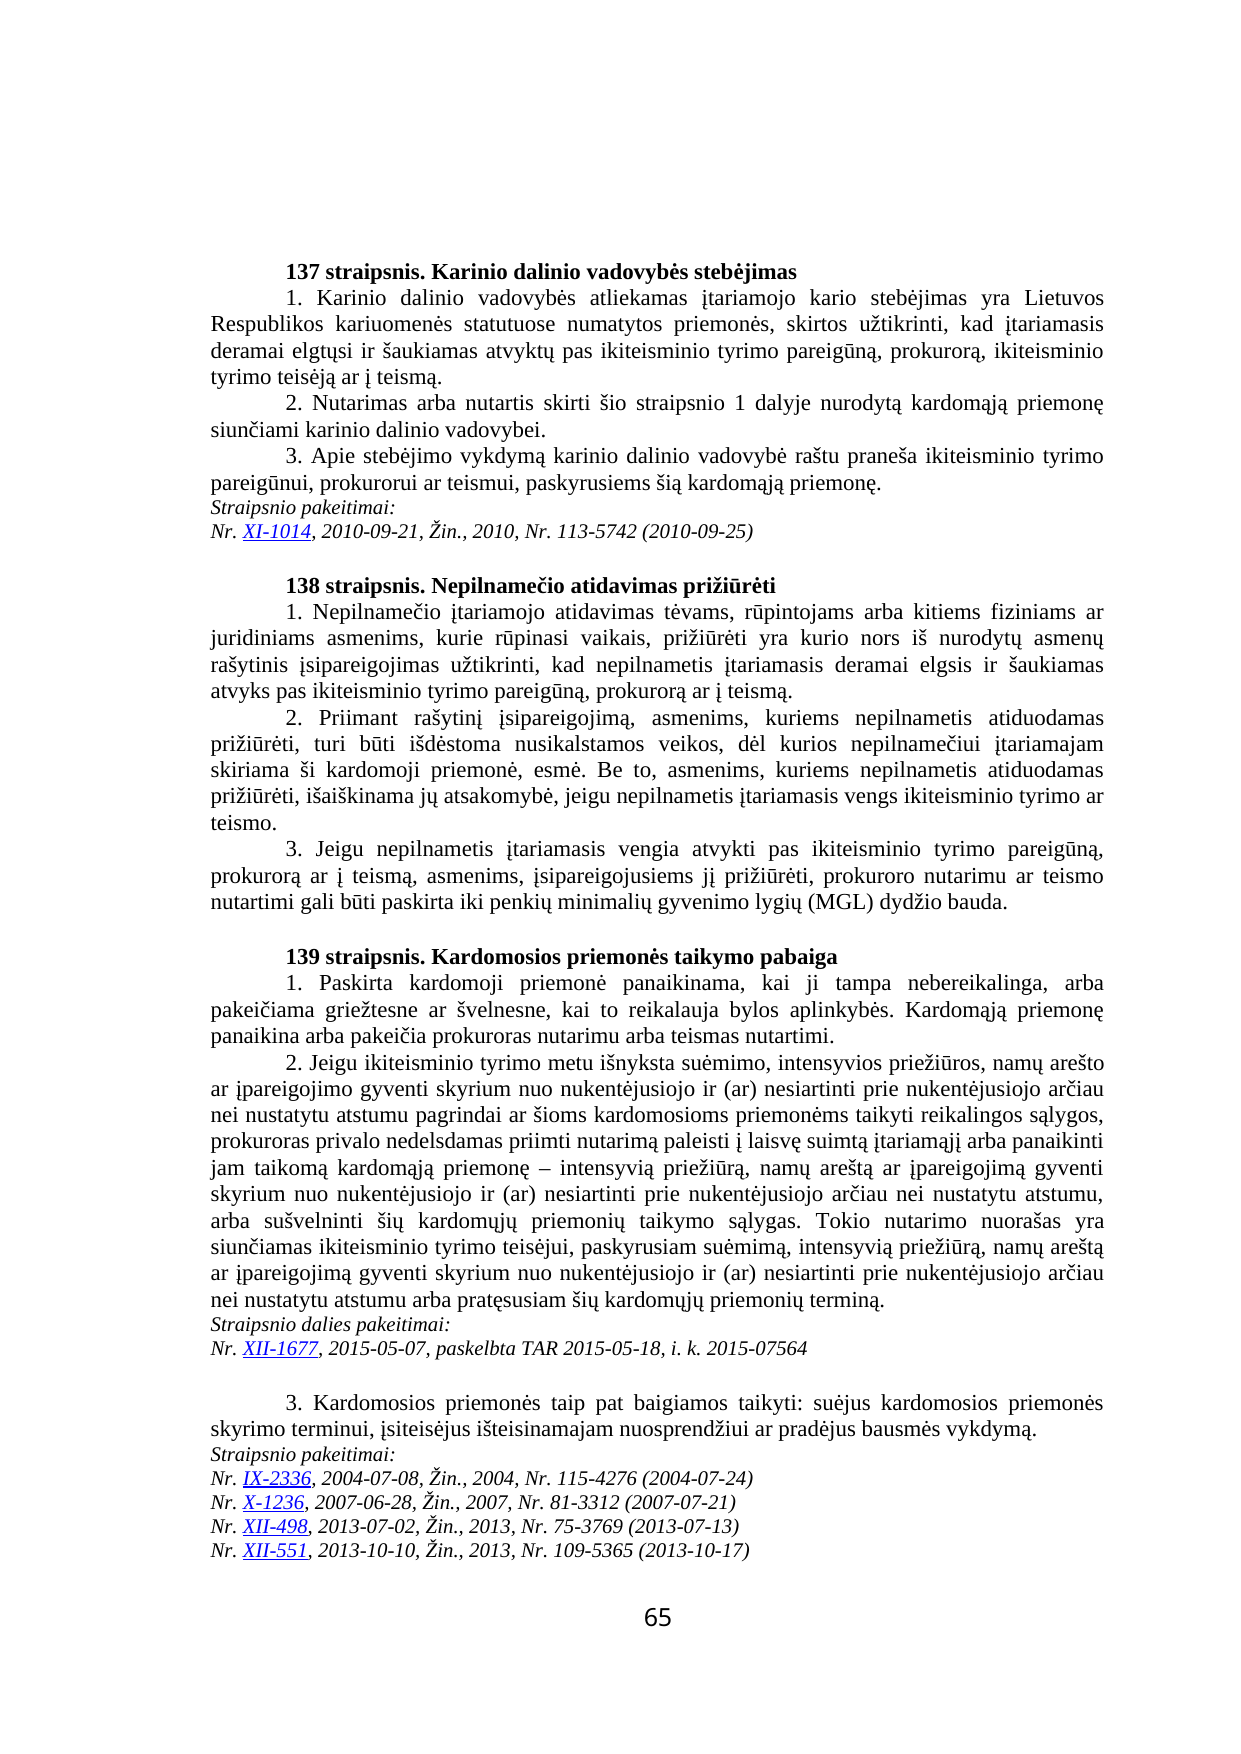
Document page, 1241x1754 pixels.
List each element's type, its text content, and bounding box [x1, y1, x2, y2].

text Nr. XII-498, 2013-07-02, Žin., 2013, Nr. 75-3769 (2013-07-13) [210, 1514, 1105, 1538]
text Straipsnio dalies pakeitimai: [210, 1312, 1105, 1336]
text Nr. XI-1014, 2010-09-21, Žin., 2010, Nr. 113-5742 (2010-09-25) [210, 519, 1105, 543]
text 3. Jeigu nepilnametis įtariamasis vengia atvykti pas ikiteisminio tyrimo pareigūną, prokurorą ar į teismą, asmenims, įsipareigojusiems jį prižiūrėti, prokuroro nutarimu ar teismo nutartimi gali būti paskirta iki penkių minimalių gyvenimo lygių (MGL) dydžio bauda. [210, 835, 1105, 914]
text 2. Jeigu ikiteisminio tyrimo metu išnyksta suėmimo, intensyvios priežiūros, namų arešto ar įpareigojimo gyventi skyrium nuo nukentėjusiojo ir (ar) nesiartinti prie nukentėjusiojo arčiau nei nustatytu atstumu pagrindai ar šioms kardomosioms priemonėms taikyti reikalingos sąlygos, prokuroras privalo nedelsdamas priimti nutarimą paleisti į laisvę suimtą įtariamąjį arba panaikinti jam taikomą kardomąją priemonę – intensyvią priežiūrą, namų areštą ar įpareigojimą gyventi skyrium nuo nukentėjusiojo ir (ar) nesiartinti prie nukentėjusiojo arčiau nei nustatytu atstumu, arba sušvelninti šių kardomųjų priemonių taikymo sąlygas. Tokio nutarimo nuorašas yra siunčiamas ikiteisminio tyrimo teisėjui, paskyrusiam suėmimą, intensyvią priežiūrą, namų areštą ar įpareigojimą gyventi skyrium nuo nukentėjusiojo ir (ar) nesiartinti prie nukentėjusiojo arčiau nei nustatytu atstumu arba pratęsusiam šių kardomųjų priemonių terminą. [210, 1048, 1105, 1312]
text 2. Priimant rašytinį įsipareigojimą, asmenims, kuriems nepilnametis atiduodamas prižiūrėti, turi būti išdėstoma nusikalstamos veikos, dėl kurios nepilnamečiui įtariamajam skiriama ši kardomoji priemonė, esmė. Be to, asmenims, kuriems nepilnametis atiduodamas prižiūrėti, išaiškinama jų atsakomybė, jeigu nepilnametis įtariamasis vengs ikiteisminio tyrimo ar teismo. [210, 703, 1105, 835]
text 1. Karinio dalinio vadovybės atliekamas įtariamojo kario stebėjimas yra Lietuvos Respublikos kariuomenės statutuose numatytos priemonės, skirtos užtikrinti, kad įtariamasis deramai elgtųsi ir šaukiamas atvyktų pas ikiteisminio tyrimo pareigūną, prokurorą, ikiteisminio tyrimo teisėją ar į teismą. [210, 284, 1105, 389]
text Straipsnio pakeitimai: [210, 1442, 1105, 1466]
text 139 straipsnis. Kardomosios priemonės taikymo pabaiga [210, 943, 1105, 969]
text 1. Nepilnamečio įtariamojo atidavimas tėvams, rūpintojams arba kitiems fiziniams ar juridiniams asmenims, kurie rūpinasi vaikais, prižiūrėti yra kurio nors iš nurodytų asmenų rašytinis įsipareigojimas užtikrinti, kad nepilnametis įtariamasis deramai elgsis ir šaukiamas atvyks pas ikiteisminio tyrimo pareigūną, prokurorą ar į teismą. [210, 598, 1105, 703]
text 1. Paskirta kardomoji priemonė panaikinama, kai ji tampa nebereikalinga, arba pakeičiama griežtesne ar švelnesne, kai to reikalauja bylos aplinkybės. Kardomąją priemonę panaikina arba pakeičia prokuroras nutarimu arba teismas nutartimi. [210, 969, 1105, 1048]
text Nr. X-1236, 2007-06-28, Žin., 2007, Nr. 81-3312 (2007-07-21) [210, 1490, 1105, 1514]
text Nr. XII-1677, 2015-05-07, paskelbta TAR 2015-05-18, i. k. 2015-07564 [210, 1336, 1105, 1360]
text 137 straipsnis. Karinio dalinio vadovybės stebėjimas [210, 258, 1105, 284]
text 3. Kardomosios priemonės taip pat baigiamos taikyti: suėjus kardomosios priemonės skyrimo terminui, įsiteisėjus išteisinamajam nuosprendžiui ar pradėjus bausmės vykdymą. [210, 1389, 1105, 1442]
text 138 straipsnis. Nepilnamečio atidavimas prižiūrėti [210, 572, 1105, 598]
text 3. Apie stebėjimo vykdymą karinio dalinio vadovybė raštu praneša ikiteisminio tyrimo pareigūnui, prokurorui ar teismui, paskyrusiems šią kardomąją priemonę. [210, 442, 1105, 495]
text 2. Nutarimas arba nutartis skirti šio straipsnio 1 dalyje nurodytą kardomąją priemonę siunčiami karinio dalinio vadovybei. [210, 389, 1105, 442]
text Nr. XII-551, 2013-10-10, Žin., 2013, Nr. 109-5365 (2013-10-17) [210, 1538, 1105, 1562]
text Straipsnio pakeitimai: [210, 495, 1105, 519]
text Nr. IX-2336, 2004-07-08, Žin., 2004, Nr. 115-4276 (2004-07-24) [210, 1466, 1105, 1490]
